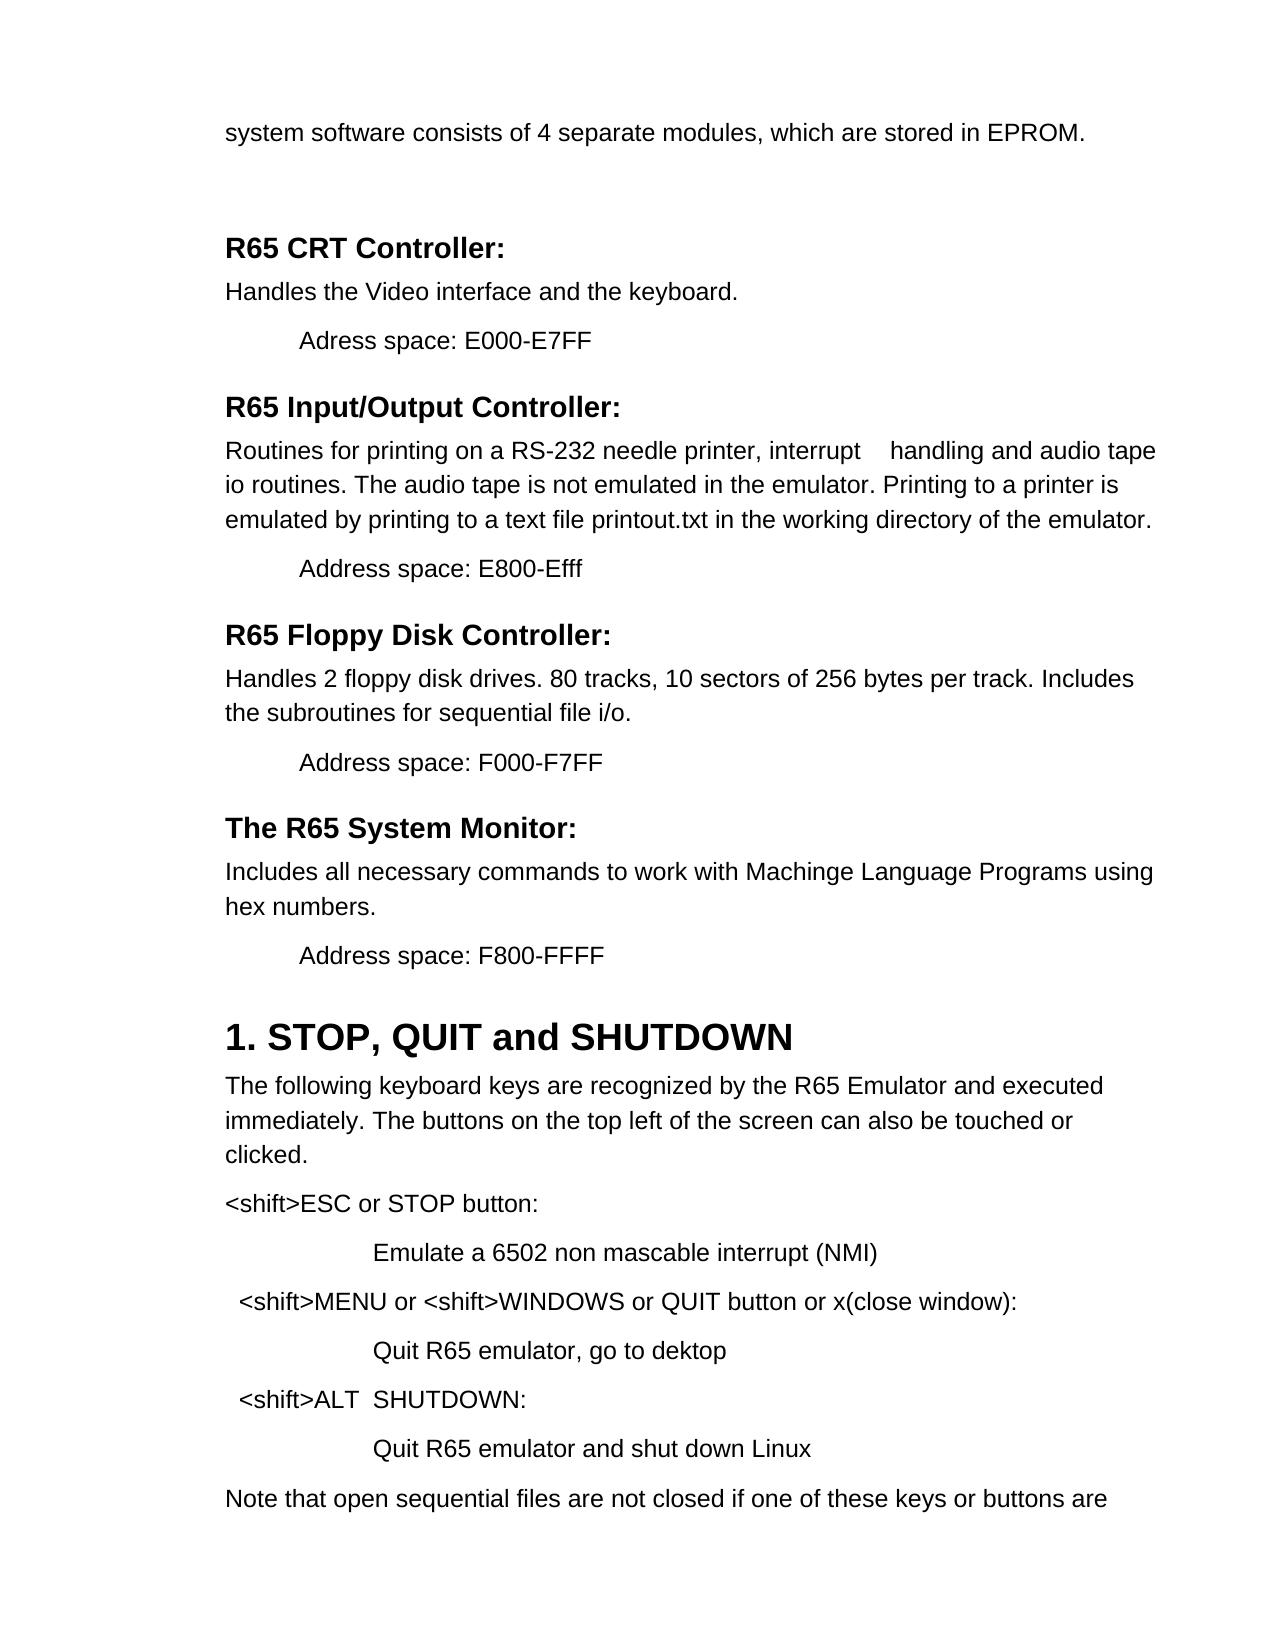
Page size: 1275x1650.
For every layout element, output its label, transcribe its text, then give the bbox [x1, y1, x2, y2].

text Emulate a 6502 non mascable interrupt (NMI) [225, 1238, 1157, 1267]
text Note that open sequential files are not closed if one of these keys or buttons are [225, 1483, 1157, 1512]
text system software consists of 4 separate modules, which are stored in EPROM. [225, 118, 1157, 147]
text Quit R65 emulator and shut down Linux [225, 1434, 1157, 1463]
subtitle R65 Floppy Disk Controller: [225, 618, 1157, 651]
text The following keyboard keys are recognized by the R65 Emulator and executed immediately. The buttons on the top left of the screen can also be touched or clicked. [225, 1071, 1157, 1169]
text <shift>ALT SHUTDOWN: [225, 1385, 1157, 1414]
subtitle R65 CRT Controller: [225, 231, 1157, 264]
subtitle R65 Input/Output Controller: [225, 390, 1157, 423]
text Includes all necessary commands to work with Machinge Language Programs using hex numbers. [225, 857, 1157, 921]
text Routines for printing on a RS-232 needle printer, interrupt handling and audio tape io routines. The audio tape is not emulated in the emulator. Printing to a printer is emulated by printing to a text file printout.txt in the working directory of the emulator. [225, 436, 1157, 534]
text Handles the Video interface and the keyboard. [225, 277, 1157, 306]
text <shift>MENU or <shift>WINDOWS or QUIT button or x(close window): [225, 1287, 1157, 1316]
subtitle The R65 System Monitor: [225, 811, 1157, 845]
text Handles 2 floppy disk drives. 80 tracks, 10 sectors of 256 bytes per track. Includes the subroutines for sequential file i/o. [225, 664, 1157, 727]
text Address space: E800-Efff [225, 554, 1157, 583]
text Quit R65 emulator, go to dektop [225, 1336, 1157, 1365]
text Address space: F000-F7FF [225, 747, 1157, 776]
text Address space: F800-FFFF [225, 941, 1157, 970]
text <shift>ESC or STOP button: [225, 1189, 1157, 1218]
subtitle 1. STOP, QUIT and SHUTDOWN [225, 1015, 1157, 1059]
text Adress space: E000-E7FF [225, 326, 1157, 355]
